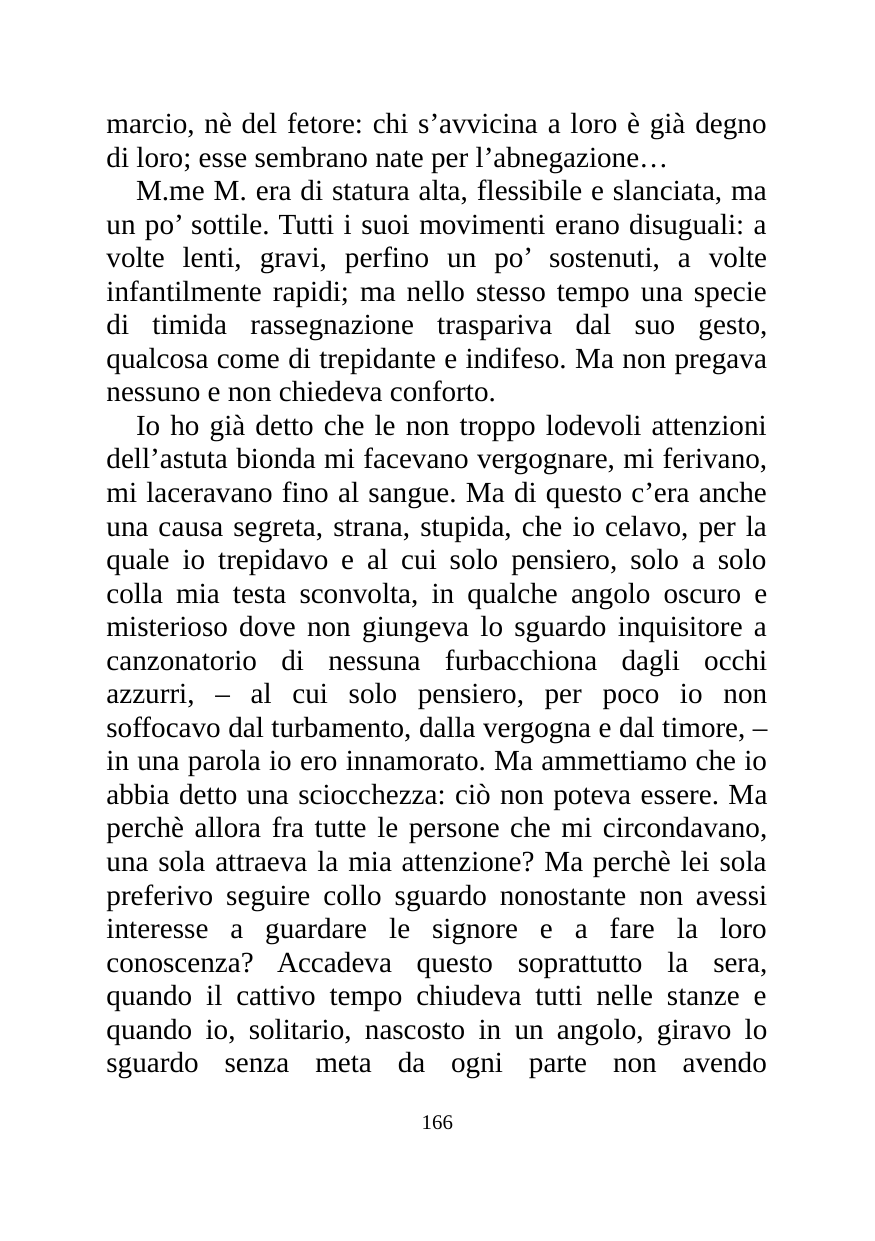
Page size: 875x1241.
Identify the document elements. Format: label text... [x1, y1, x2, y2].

text marcio, nè del fetore: chi s’avvicina a loro è già degno di loro; esse sembrano nate per l’abnegazione… [106, 106, 768, 173]
text Io ho già detto che le non troppo lodevoli attenzioni dell’astuta bionda mi facevano vergognare, mi ferivano, mi laceravano fino al sangue. Ma di questo c’era anche una causa segreta, strana, stupida, che io celavo, per la quale io trepidavo e al cui solo pensiero, solo a solo colla mia testa sconvolta, in qualche angolo oscuro e misterioso dove non giungeva lo sguardo inquisitore a canzonatorio di nessuna furbacchiona dagli occhi azzurri, – al cui solo pensiero, per poco io non soffocavo dal turbamento, dalla vergogna e dal timore, – in una parola io ero innamorato. Ma ammettiamo che io abbia detto una sciocchezza: ciò non poteva essere. Ma perchè allora fra tutte le persone che mi circondavano, una sola attraeva la mia attenzione? Ma perchè lei sola preferivo seguire collo sguardo nonostante non avessi interesse a guardare le signore e a fare la loro conoscenza? Accadeva questo soprattutto la sera, quando il cattivo tempo chiudeva tutti nelle stanze e quando io, solitario, nascosto in un angolo, giravo lo sguardo senza meta da ogni parte non avendo [106, 408, 768, 1079]
text M.me M. era di statura alta, flessibile e slanciata, ma un po’ sottile. Tutti i suoi movimenti erano disuguali: a volte lenti, gravi, perfino un po’ sostenuti, a volte infantilmente rapidi; ma nello stesso tempo una specie di timida rassegnazione traspariva dal suo gesto, qualcosa come di trepidante e indifeso. Ma non pregava nessuno e non chiedeva conforto. [106, 173, 768, 408]
